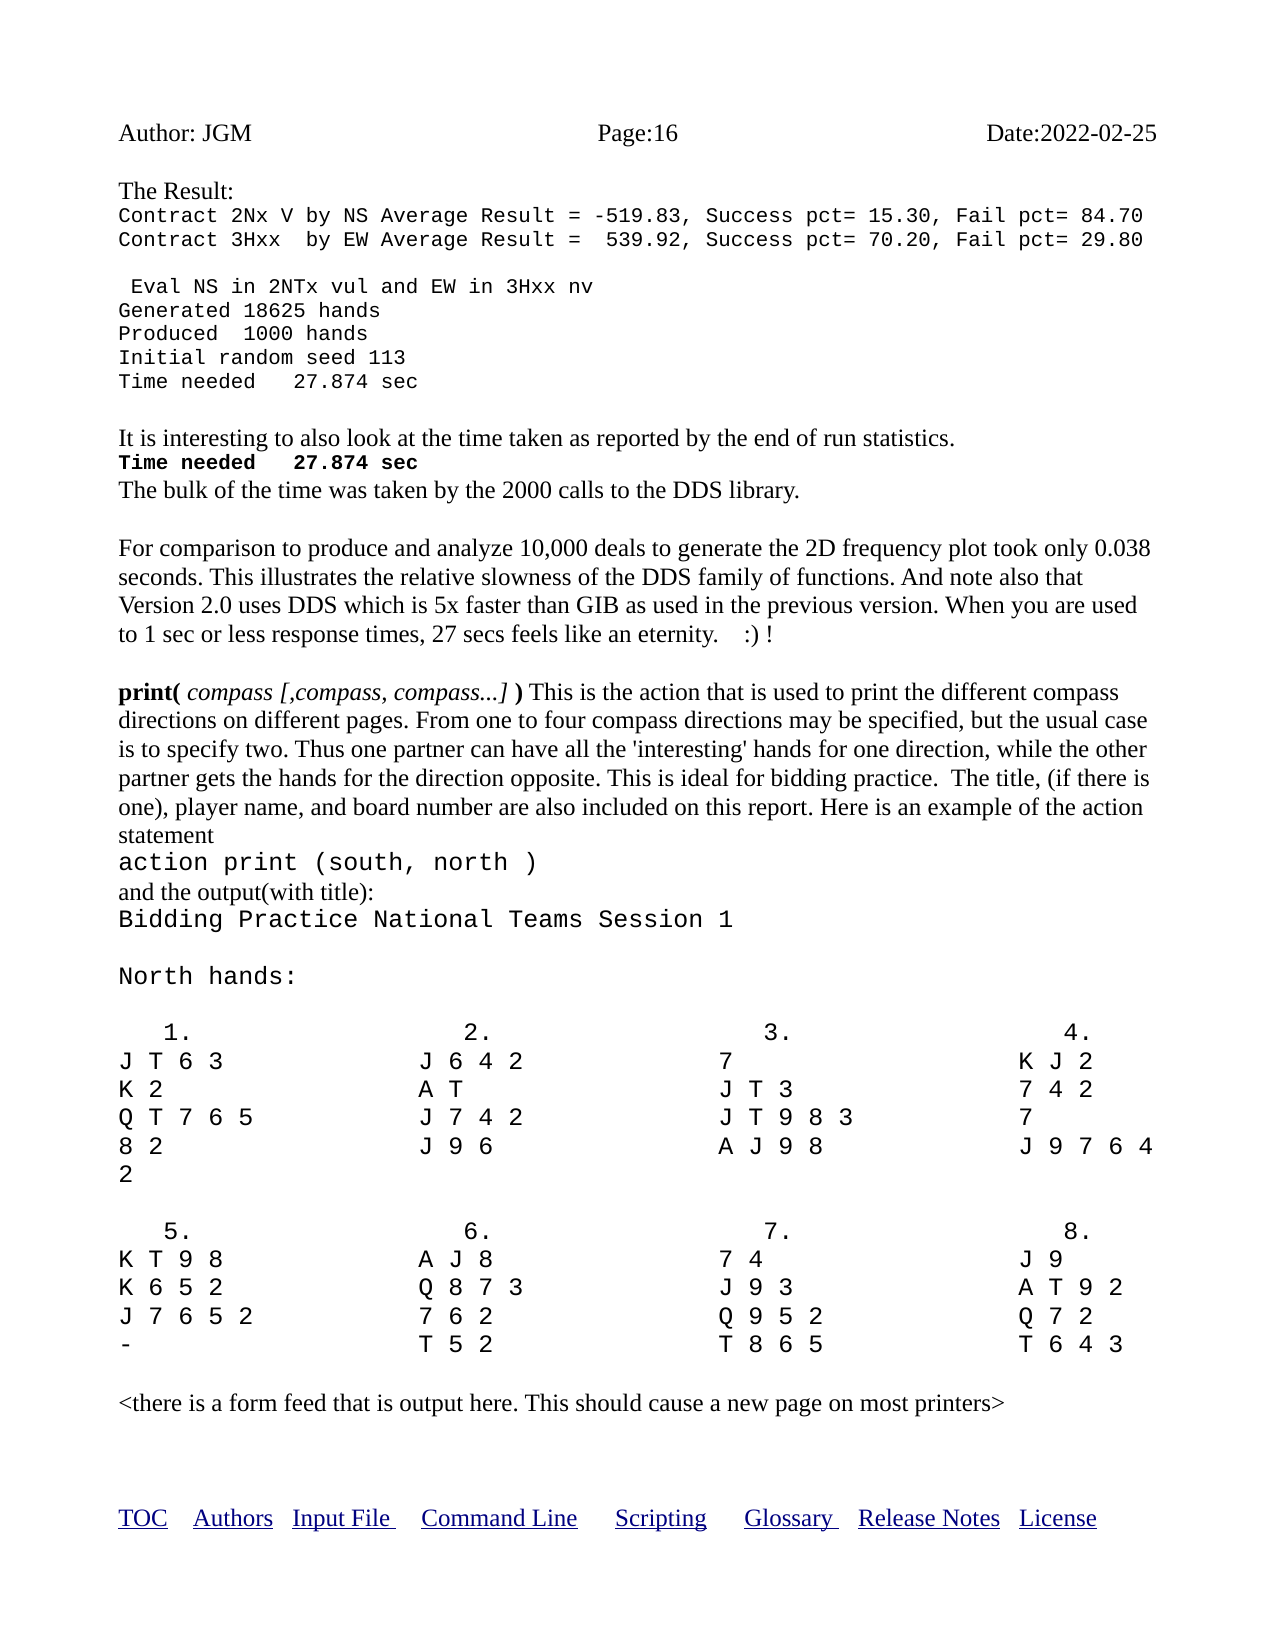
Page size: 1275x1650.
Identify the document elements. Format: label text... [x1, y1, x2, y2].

text Produced 1000 hands [118, 323, 1157, 347]
text Contract 2Nx V by NS Average Result = -519.83, Success pct= 15.30, Fail pct= 84.70 [118, 205, 1157, 229]
text Initial random seed 113 [118, 347, 1157, 371]
text <there is a form feed that is output here. This should cause a new page on most printers> [118, 1388, 1157, 1417]
text 5. 6. 7. 8. [118, 1218, 1157, 1247]
text Eval NS in 2NTx vul and EW in 3Hxx nv [118, 276, 1157, 300]
text North hands: [118, 963, 1157, 992]
text K 6 5 2 Q 8 7 3 J 9 3 A T 9 2 [118, 1275, 1157, 1303]
text K 2 A T J T 3 7 4 2 [118, 1077, 1157, 1105]
text - T 5 2 T 8 6 5 T 6 4 3 [118, 1332, 1157, 1360]
text The bulk of the time was taken by the 2000 calls to the DDS library. [118, 475, 1157, 504]
text print( compass [,compass, compass...] ) This is the action that is used to print the different compass directions on different pages. From one to four compass directions may be specified, but the usual case is to specify two. Thus one partner can have all the 'interesting' hands for one direction, while the other partner gets the hands for the direction opposite. This is ideal for bidding practice. The title, (if there is one), player name, and board number are also included on this report. Here is an example of the action statement [118, 677, 1157, 849]
text Time needed 27.874 sec [118, 371, 1157, 394]
text and the output(with title): [118, 877, 1157, 906]
text It is interesting to also look at the time taken as reported by the end of run statistics. [118, 423, 1157, 452]
text The Result: [118, 176, 1157, 205]
text action print (south, north ) [118, 849, 1157, 877]
text 8 2 J 9 6 A J 9 8 J 9 7 6 4 2 [118, 1133, 1157, 1190]
text K T 9 8 A J 8 7 4 J 9 [118, 1247, 1157, 1275]
text Q T 7 6 5 J 7 4 2 J T 9 8 3 7 [118, 1105, 1157, 1133]
text Generated 18625 hands [118, 300, 1157, 323]
text 1. 2. 3. 4. [118, 1020, 1157, 1048]
text For comparison to produce and analyze 10,000 deals to generate the 2D frequency plot took only 0.038 seconds. This illustrates the relative slowness of the DDS family of functions. And note also that Version 2.0 uses DDS which is 5x faster than GIB as used in the previous version. When you are used to 1 sec or less response times, 27 secs feels like an eternity. :) ! [118, 533, 1157, 648]
text Time needed 27.874 sec [118, 452, 1157, 475]
text J 7 6 5 2 7 6 2 Q 9 5 2 Q 7 2 [118, 1303, 1157, 1332]
text J T 6 3 J 6 4 2 7 K J 2 [118, 1048, 1157, 1077]
text Contract 3Hxx by EW Average Result = 539.92, Success pct= 70.20, Fail pct= 29.80 [118, 229, 1157, 252]
text Bidding Practice National Teams Session 1 [118, 906, 1157, 934]
